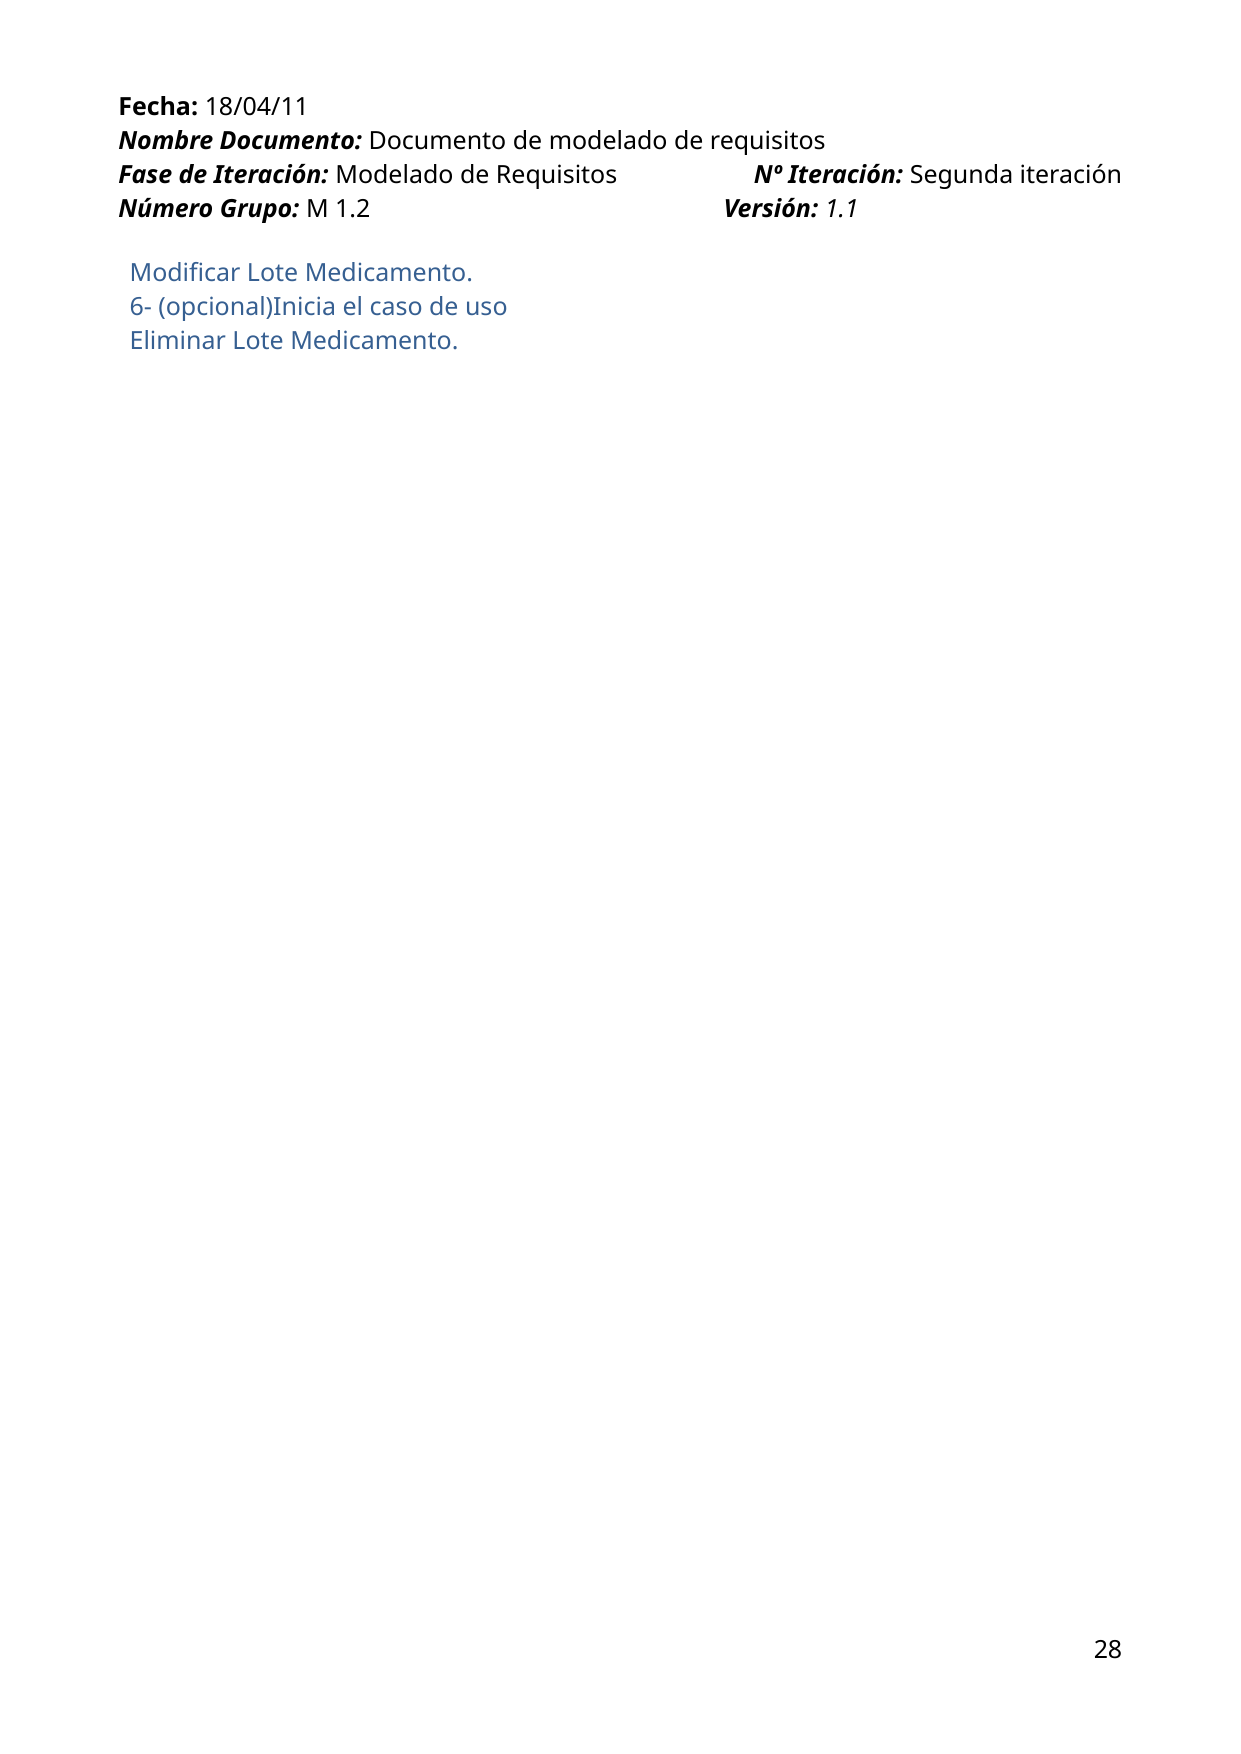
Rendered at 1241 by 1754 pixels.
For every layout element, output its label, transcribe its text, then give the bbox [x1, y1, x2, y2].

table_cell [563, 254, 1005, 288]
table_cell Modificar Lote Medicamento. [118, 254, 562, 288]
table_cell 6- (opcional)Inicia el caso de uso Eliminar Lote Medicamento. [118, 288, 562, 356]
table_cell [563, 288, 1005, 356]
